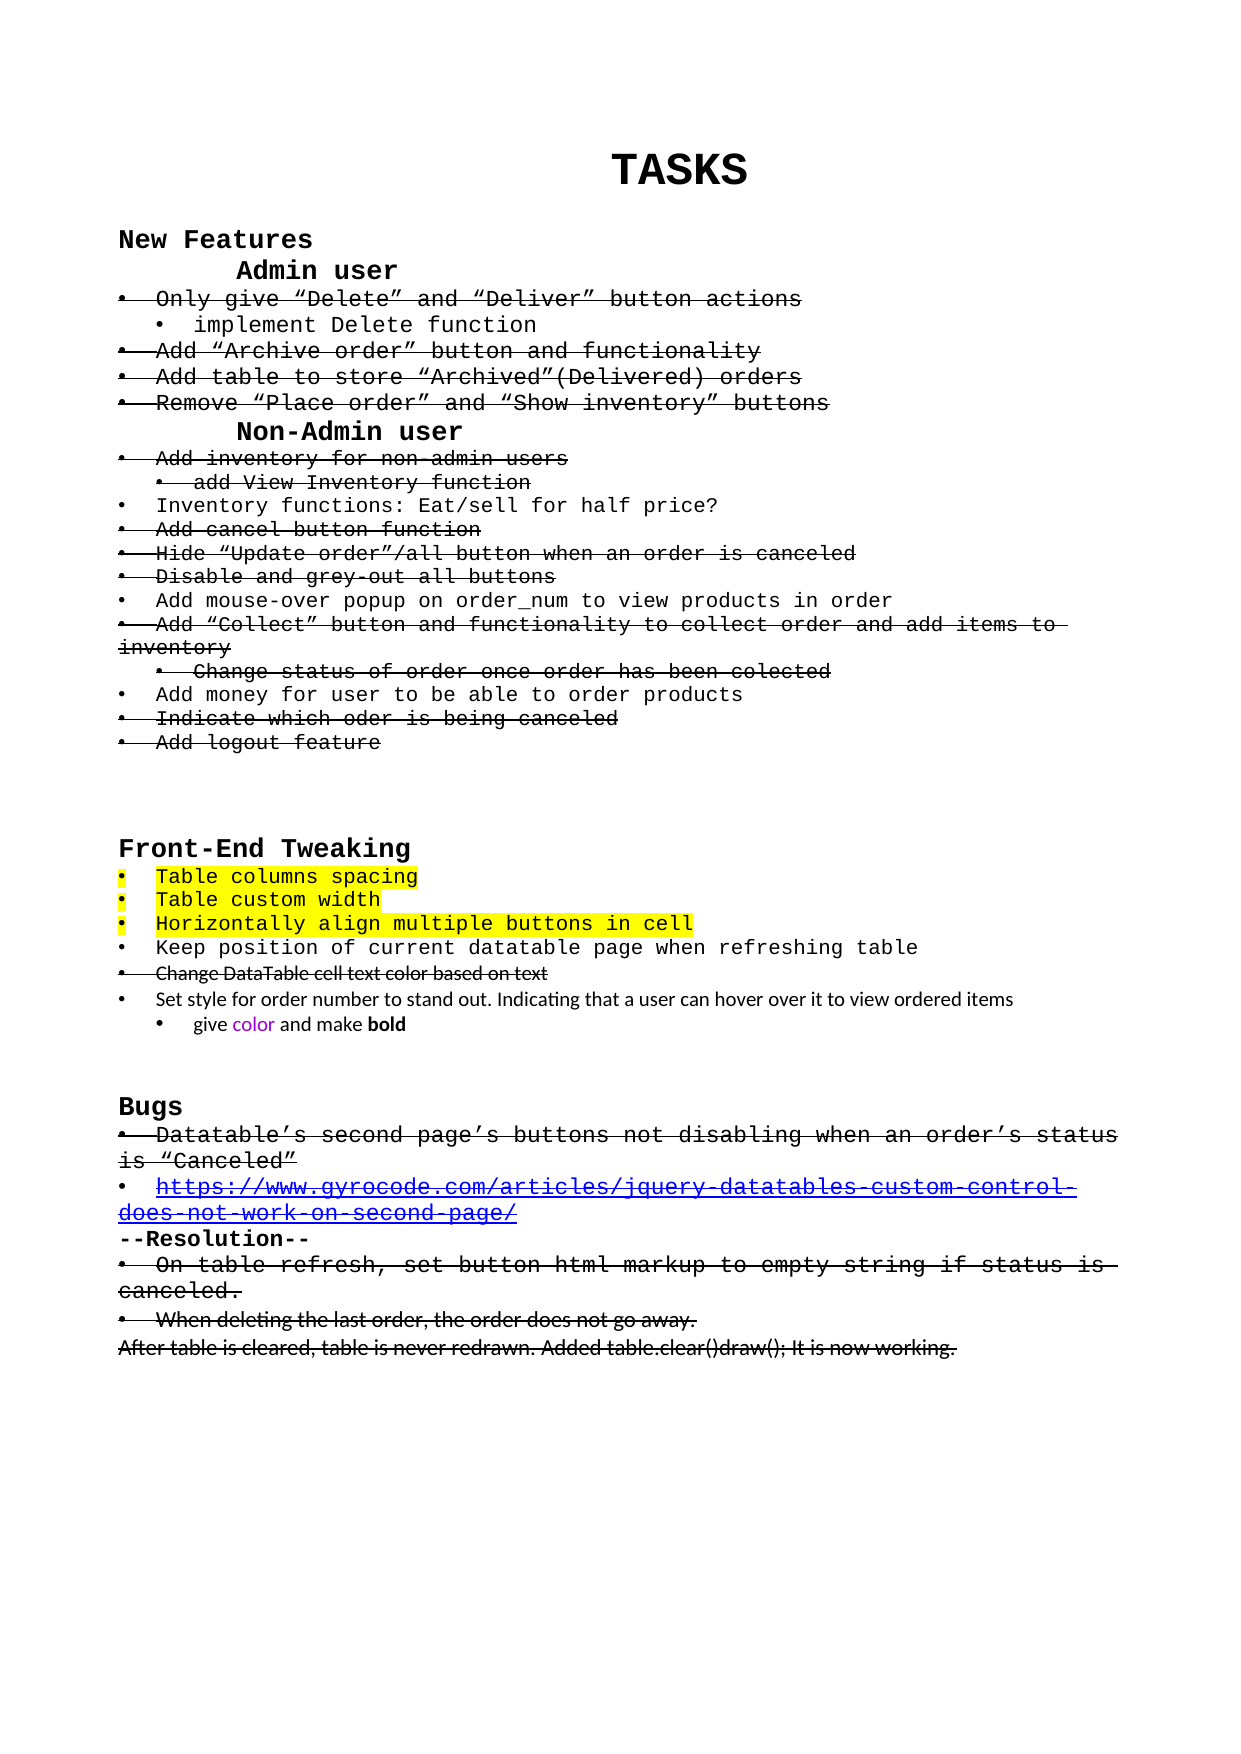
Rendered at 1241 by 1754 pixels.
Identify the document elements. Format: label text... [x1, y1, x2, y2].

list When deleting the last order, the order does not go away. [81, 1305, 1122, 1333]
list Table columns spacing [81, 866, 1122, 889]
list Set style for order number to stand out. Indicating that a user can hover over it to view ordered items [81, 986, 1122, 1011]
list After table is cleared, table is never redrawn. Added table.clear()draw(); It is now working. [81, 1333, 1122, 1361]
text Admin user [118, 257, 1122, 288]
list Change DataTable cell text color based on text [81, 960, 1122, 986]
list Only give “Delete” and “Deliver” button actions [81, 288, 1122, 313]
list Change status of order once order has been colected [118, 661, 1122, 684]
list Keep position of current datatable page when refreshing table [81, 937, 1122, 960]
list give color and make bold [156, 1011, 1122, 1037]
list Horizontally align multiple buttons in cell [81, 913, 1122, 937]
list Add logout feature [81, 732, 1122, 755]
list https://www.gyrocode.com/articles/jquery-datatables-custom-control-does-not-work-on-second-page/ [81, 1175, 1122, 1227]
list Hide “Update order”/all button when an order is canceled [81, 543, 1122, 566]
list add View Inventory function [156, 472, 1122, 495]
list Inventory functions: Eat/sell for half price? [81, 495, 1122, 519]
list Add “Collect” button and functionality to collect order and add items to inventory [81, 613, 1122, 661]
list Add money for user to be able to order products [81, 684, 1122, 708]
list Table custom width [81, 889, 1122, 913]
text --Resolution-- [118, 1227, 1122, 1253]
text Non-Admin user [118, 417, 1122, 448]
list Remove “Place order” and “Show inventory” buttons [81, 391, 1122, 417]
list Indicate which oder is being canceled [81, 708, 1122, 732]
list Add cancel button function [81, 519, 1122, 543]
list Datatable’s second page’s buttons not disabling when an order’s status is “Canceled” [81, 1123, 1122, 1175]
text Front-End Tweaking [118, 835, 1122, 866]
list On table refresh, set button html markup to empty string if status is canceled. [81, 1253, 1122, 1305]
text Bugs [118, 1093, 1122, 1123]
list Disable and grey-out all buttons [81, 566, 1122, 590]
list Add table to store “Archived”(Delivered) orders [81, 365, 1122, 391]
text New Features [118, 226, 1122, 257]
list Add mouse-over popup on order_num to view products in order [81, 590, 1122, 613]
text TASKS [118, 146, 1122, 198]
list Add inventory for non-admin users [81, 448, 1122, 472]
list implement Delete function [118, 313, 1122, 339]
list Add “Archive order” button and functionality [81, 339, 1122, 365]
